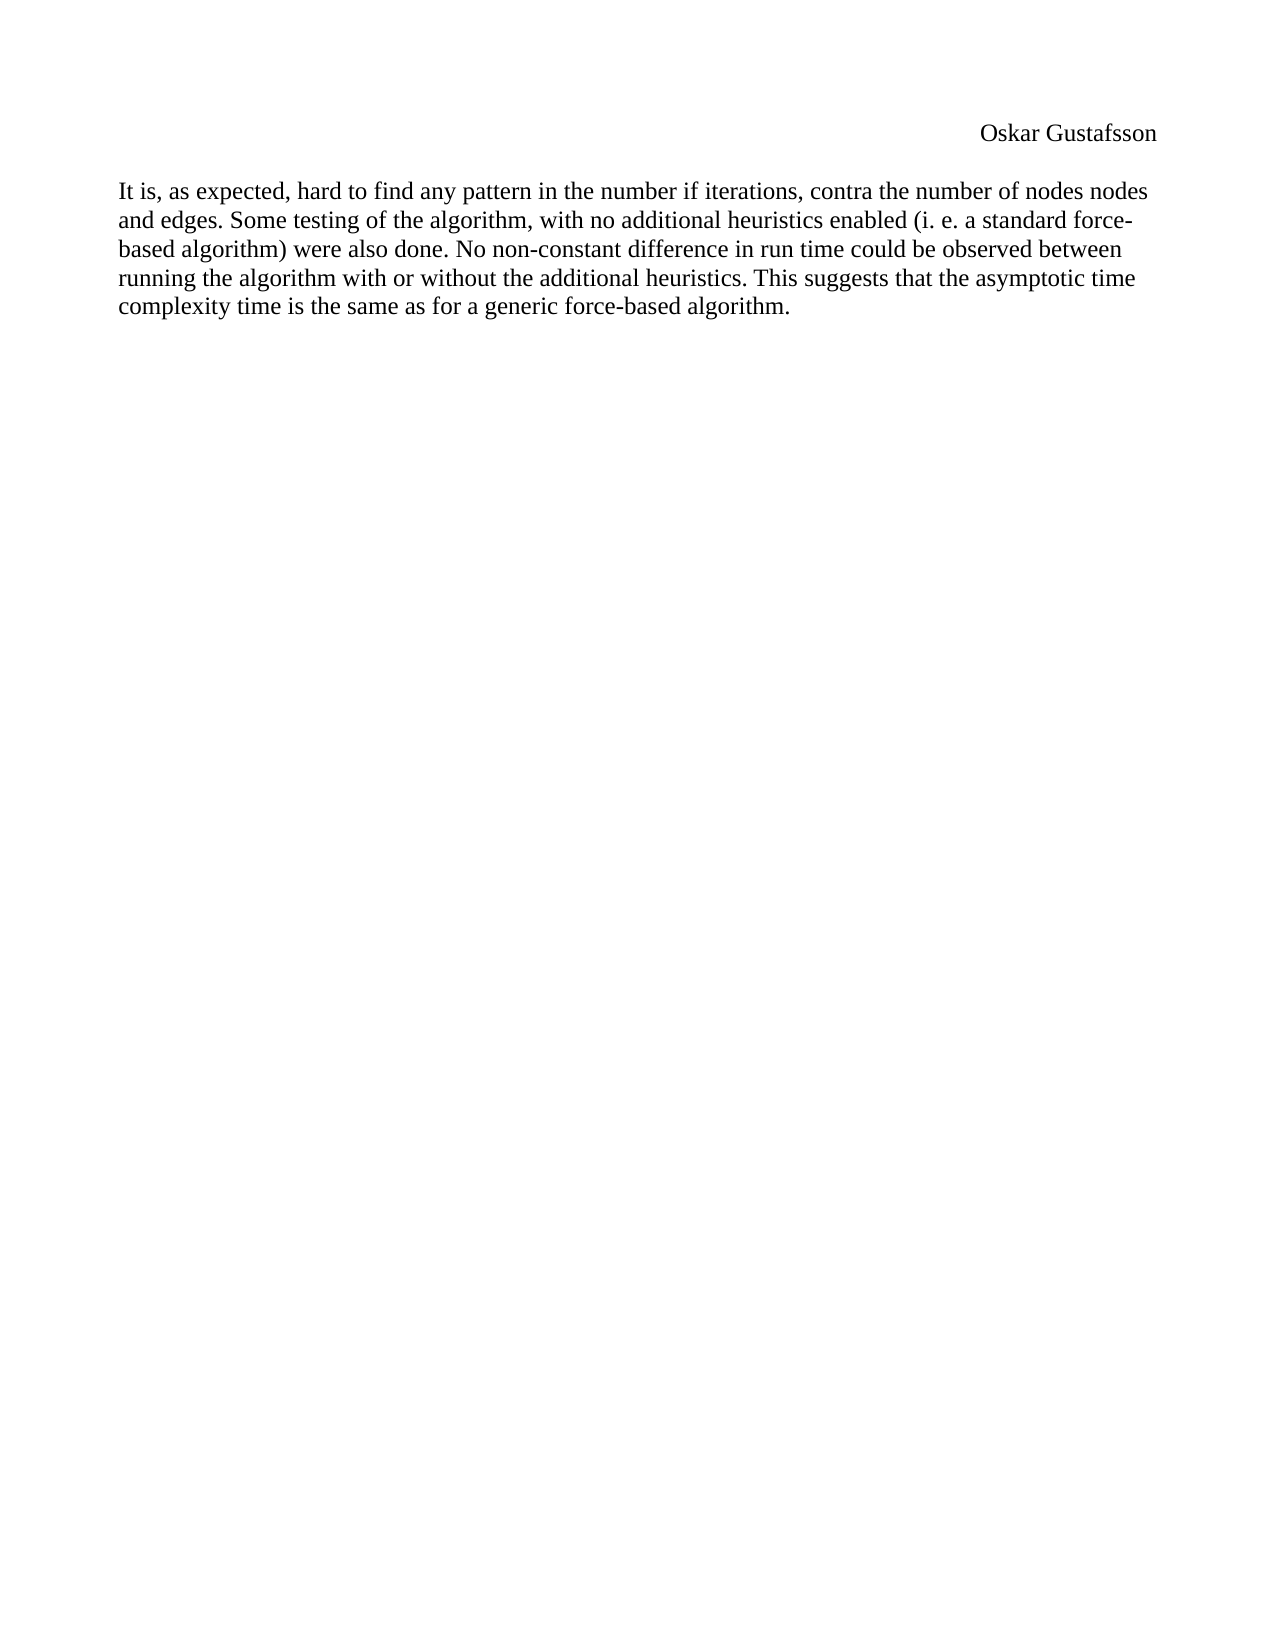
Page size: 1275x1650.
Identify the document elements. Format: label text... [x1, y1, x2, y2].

text It is, as expected, hard to find any pattern in the number if iterations, contra the number of nodes nodes and edges. Some testing of the algorithm, with no additional heuristics enabled (i. e. a standard force-based algorithm) were also done. No non-constant difference in run time could be observed between running the algorithm with or without the additional heuristics. This suggests that the asymptotic time complexity time is the same as for a generic force-based algorithm. [118, 176, 1157, 320]
